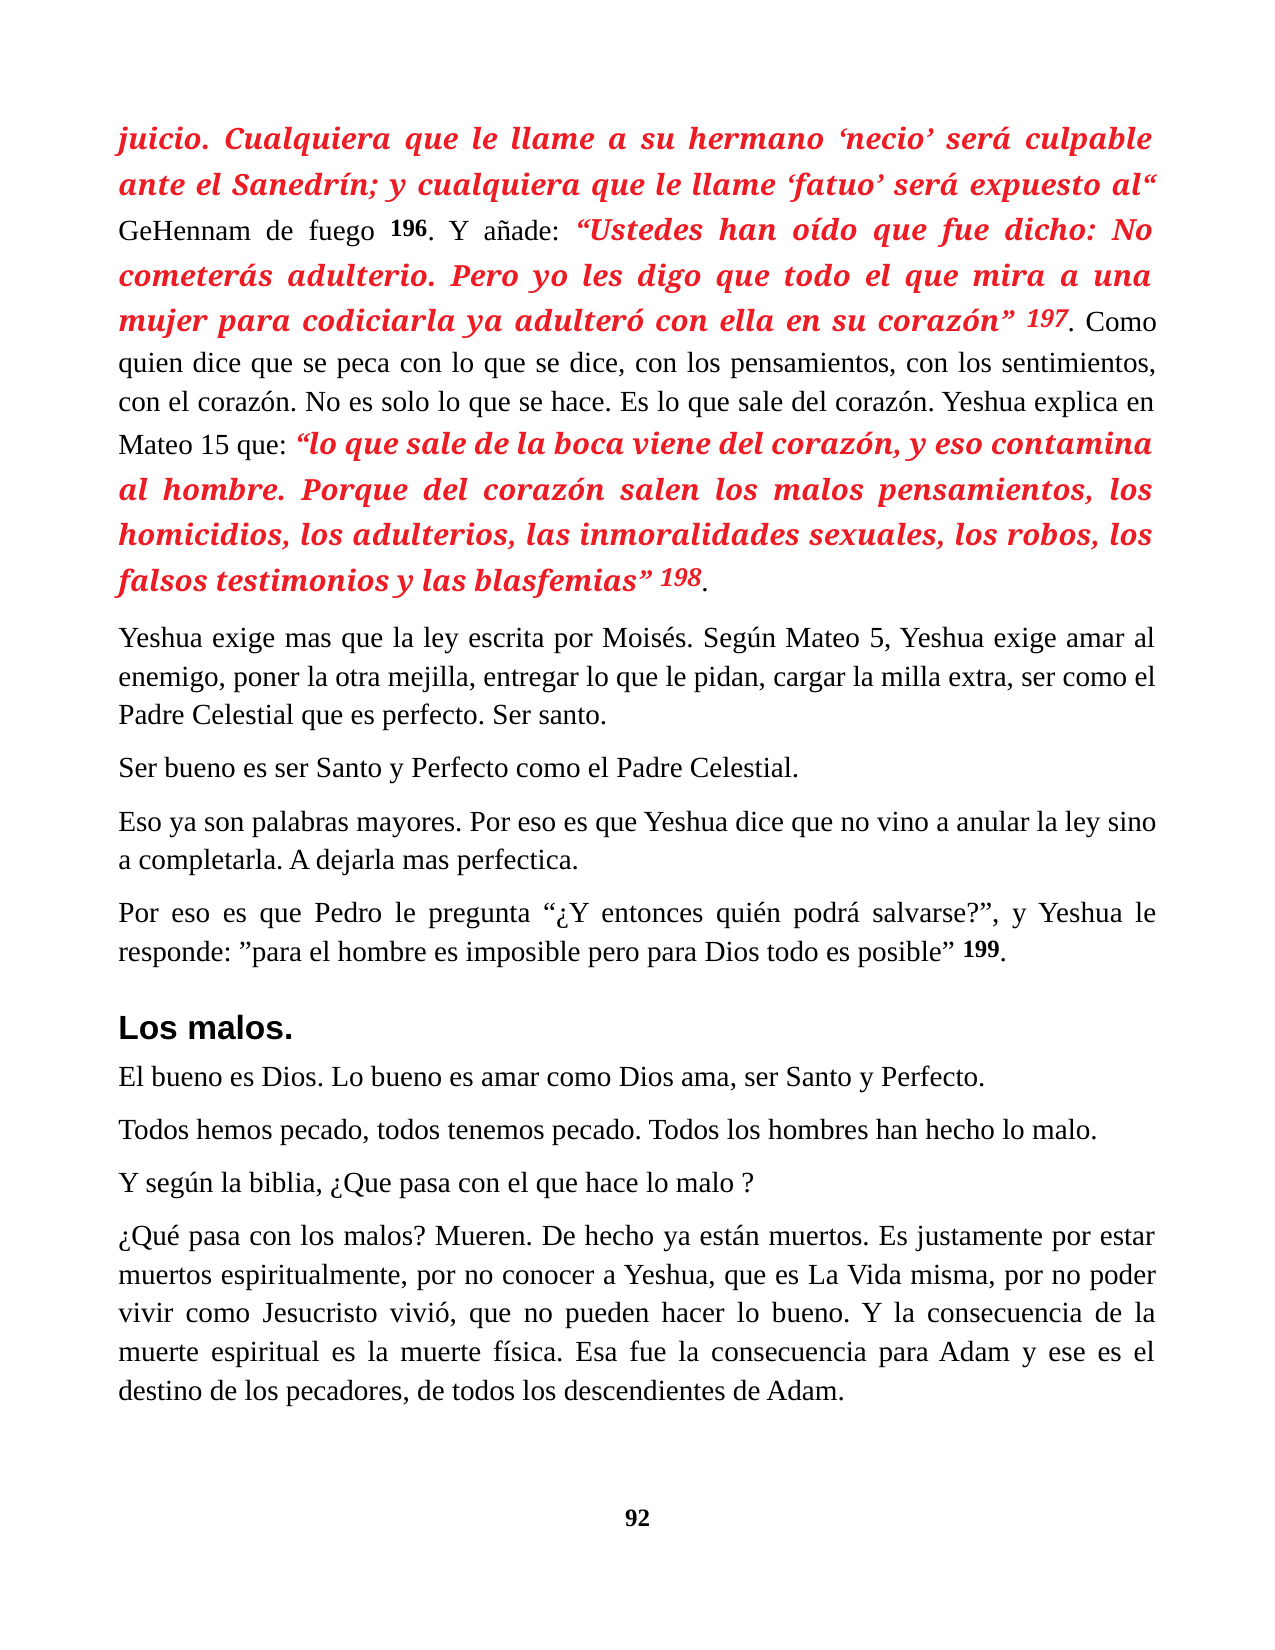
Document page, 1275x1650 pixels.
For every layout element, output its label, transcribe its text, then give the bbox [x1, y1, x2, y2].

text Por eso es que Pedro le pregunta “¿Y entonces quién podrá salvarse?”, y Yeshua le responde: ”para el hombre es imposible pero para Dios todo es posible” . [118, 895, 1157, 967]
text Todos hemos pecado, todos tenemos pecado. Todos los hombres han hecho lo malo. [118, 1112, 1157, 1146]
text Ser bueno es ser Santo y Perfecto como el Padre Celestial. [118, 751, 1157, 784]
text Yeshua exige mas que la ley escrita por Moisés. Según Mateo 5, Yeshua exige amar al enemigo, poner la otra mejilla, entregar lo que le pidan, cargar la milla extra, ser como el Padre Celestial que es perfecto. Ser santo. [118, 620, 1157, 731]
text juicio. Cualquiera que le llame a su hermano ‘necio’ será culpable ante el Sanedrín; y cualquiera que le llame ‘fatuo’ será expuesto al“ GeHennam de fuego . Y añade: “Ustedes han oído que fue dicho: No cometerás adulterio. Pero yo les digo que todo el que mira a una mujer para codiciarla ya adulteró con ella en su corazón” . Como quien dice que se peca con lo que se dice, con los pensamientos, con los sentimientos, con el corazón. No es solo lo que se hace. Es lo que sale del corazón. Yeshua explica en Mateo 15 que: “lo que sale de la boca viene del corazón, y eso contamina al hombre. Porque del corazón salen los malos pensamientos, los homicidios, los adulterios, las inmoralidades sexuales, los robos, los falsos testimonios y las blasfemias” . [118, 118, 1157, 600]
text ¿Qué pasa con los malos? Mueren. De hecho ya están muertos. Es justamente por estar muertos espiritualmente, por no conocer a Yeshua, que es La Vida misma, por no poder vivir como Jesucristo vivió, que no pueden hacer lo bueno. Y la consecuencia de la muerte espiritual es la muerte física. Esa fue la consecuencia para Adam y ese es el destino de los pecadores, de todos los descendientes de Adam. [118, 1218, 1157, 1406]
text Eso ya son palabras mayores. Por eso es que Yeshua dice que no vino a anular la ley sino a completarla. A dejarla mas perfectica. [118, 804, 1157, 876]
text El bueno es Dios. Lo bueno es amar como Dios ama, ser Santo y Perfecto. [118, 1059, 1157, 1093]
text Y según la biblia, ¿Que pasa con el que hace lo malo ? [118, 1165, 1157, 1199]
subtitle Los malos. [118, 1008, 1157, 1047]
